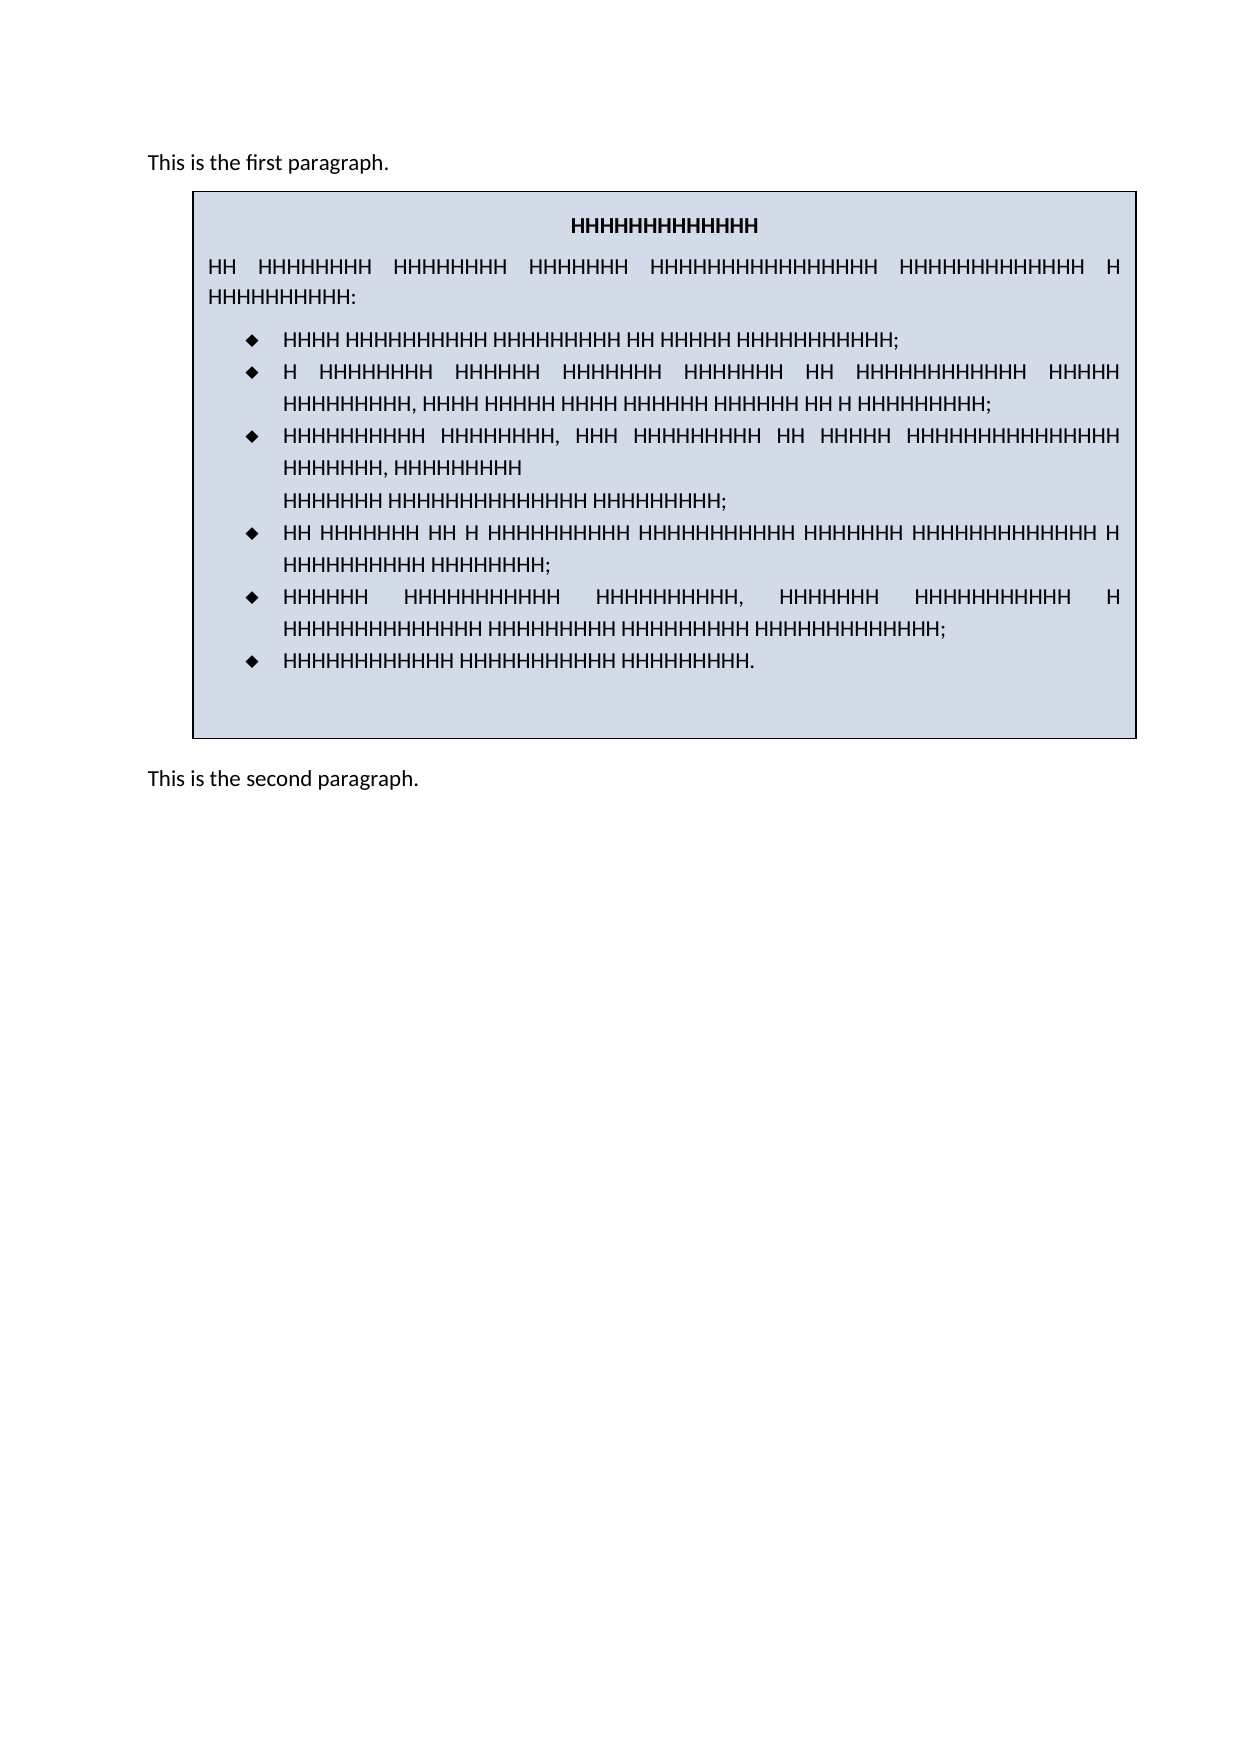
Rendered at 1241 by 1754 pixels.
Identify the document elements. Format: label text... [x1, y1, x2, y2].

list HHHH HHHHHHHHHH HHHHHHHHH HH HHHHH HHHHHHHHHHH; [245, 325, 1121, 353]
list HH HHHHHHH HH H HHHHHHHHHH HHHHHHHHHHH HHHHHHH HHHHHHHHHHHHH H HHHHHHHHHH HHHHHHHH; [245, 518, 1121, 578]
list HHHHHHH HHHHHHHHHHHHHH HHHHHHHHH; [283, 486, 1121, 514]
list HHHHHHHHHH HHHHHHHH, HHH HHHHHHHHH HH HHHHH HHHHHHHHHHHHHHH HHHHHHH, HHHHHHHHH [245, 421, 1121, 482]
text HHHHHHHHHHHHH [208, 211, 1121, 239]
text This is the second paragraph. [148, 194, 1093, 792]
list HHHHHHHHHHHH HHHHHHHHHHH HHHHHHHHH. [245, 647, 1121, 675]
text This is the first paragraph. [148, 148, 1093, 176]
text HH HHHHHHHH HHHHHHHH HHHHHHH HHHHHHHHHHHHHHHH HHHHHHHHHHHHH H HHHHHHHHHH: [208, 252, 1121, 310]
list HHHHHH HHHHHHHHHHH HHHHHHHHHH, HHHHHHH HHHHHHHHHHH H HHHHHHHHHHHHHH HHHHHHHHH HHHHHHHHH HHHHHHHHHHHHH; [245, 582, 1121, 642]
list H HHHHHHHH HHHHHH HHHHHHH HHHHHHH HH HHHHHHHHHHHH HHHHH HHHHHHHHH, HHHH HHHHH HHHH HHHHHH HHHHHH HH H HHHHHHHHH; [245, 357, 1121, 417]
